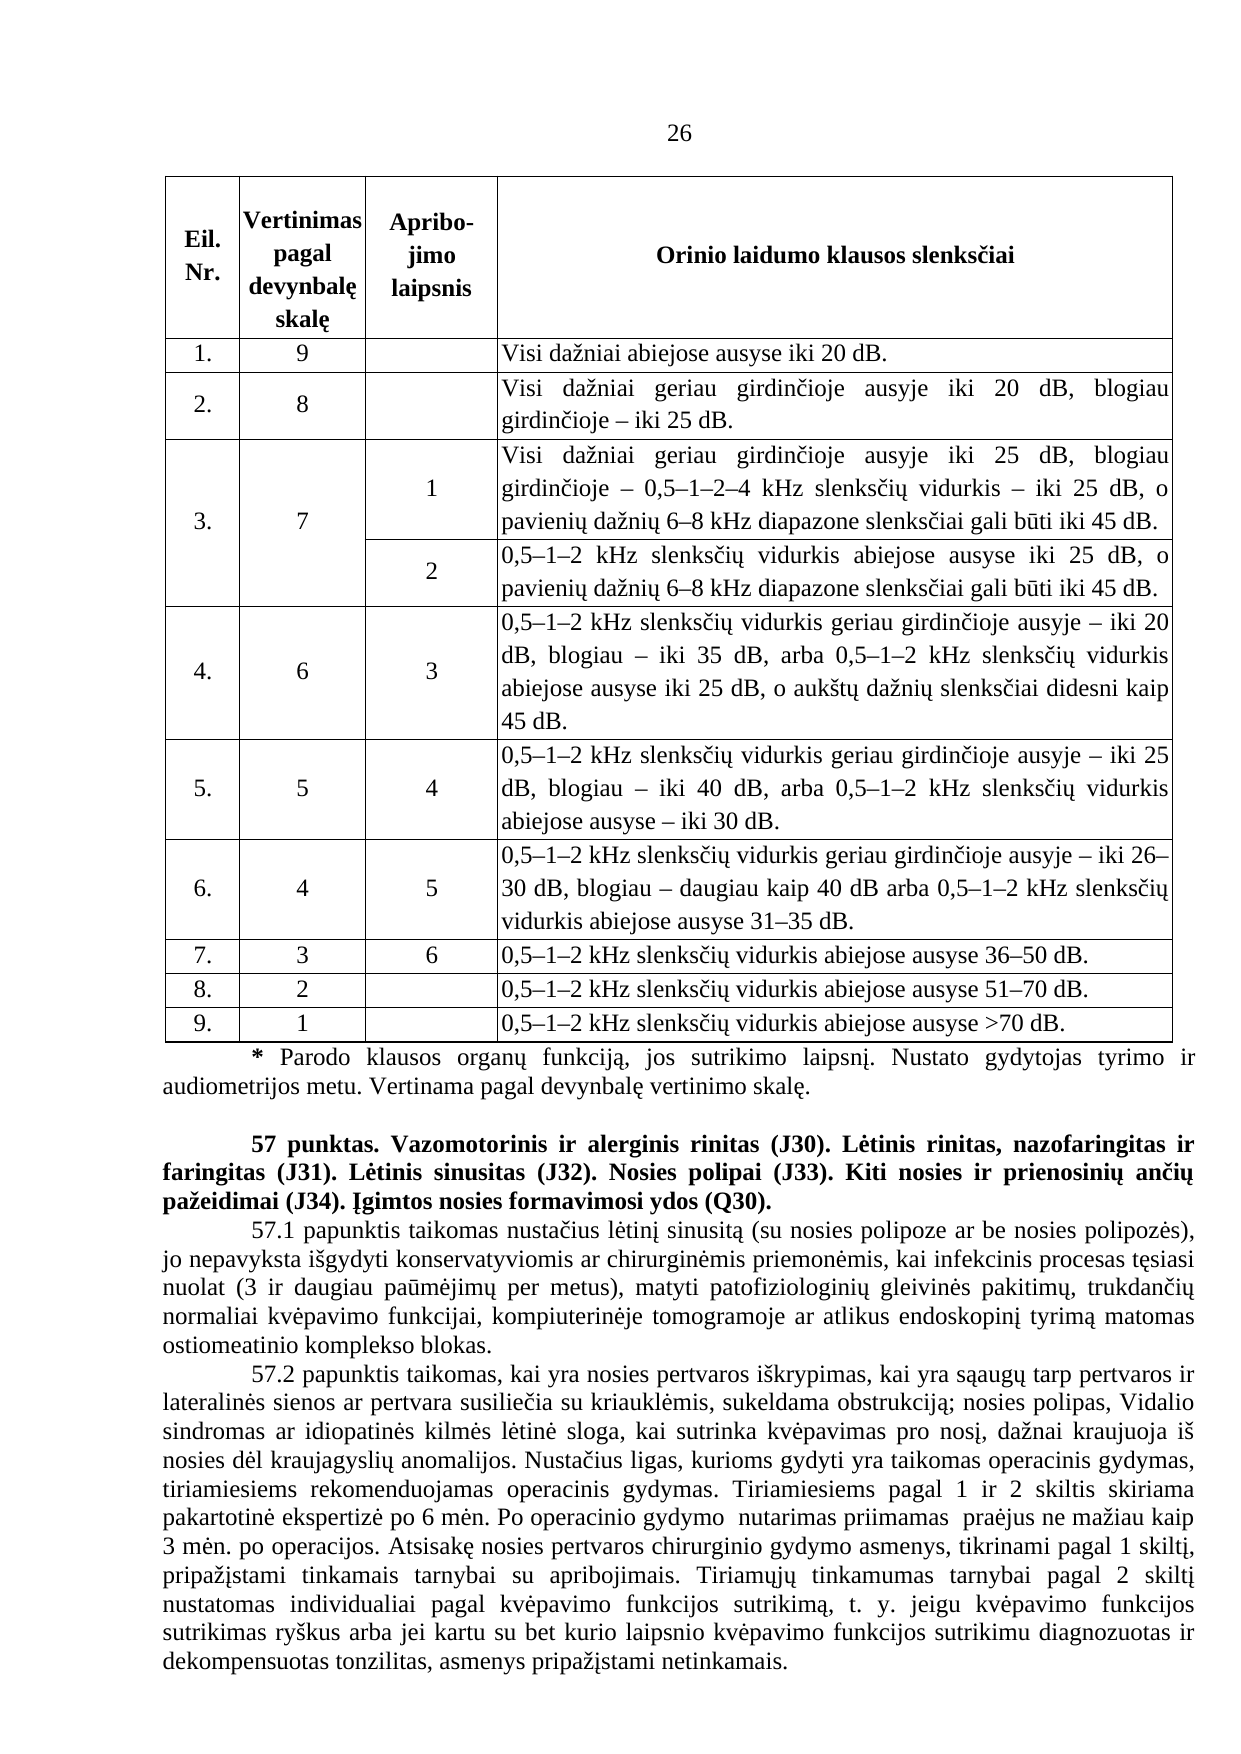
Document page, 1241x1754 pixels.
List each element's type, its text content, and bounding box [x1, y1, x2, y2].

table_cell 0,5–1–2 kHz slenksčių vidurkis geriau girdinčioje ausyje – iki 20 dB, blogiau – iki 35 dB, arba 0,5–1–2 kHz slenksčių vidurkis abiejose ausyse iki 25 dB, o aukštų dažnių slenksčiai didesni kaip 45 dB. [498, 607, 1172, 739]
table_cell 0,5–1–2 kHz slenksčių vidurkis geriau girdinčioje ausyje – iki 26–30 dB, blogiau – daugiau kaip 40 dB arba 0,5–1–2 kHz slenksčių vidurkis abiejose ausyse 31–35 dB. [498, 840, 1172, 939]
table_cell 6. [166, 840, 239, 939]
table_cell 0,5–1–2 kHz slenksčių vidurkis abiejose ausyse 51–70 dB. [498, 974, 1172, 1007]
table_cell 0,5–1–2 kHz slenksčių vidurkis abiejose ausyse >70 dB. [498, 1008, 1172, 1041]
table_cell 5. [166, 740, 239, 839]
table_cell 2. [166, 373, 239, 439]
table_cell [366, 1008, 497, 1041]
table_cell 1 [240, 1008, 365, 1041]
table_cell 6 [366, 940, 497, 973]
table_cell 7. [166, 940, 239, 973]
table_cell 4 [366, 740, 497, 839]
table_cell 2 [366, 540, 497, 606]
table_header Apribo-jimo laipsnis [366, 177, 497, 337]
table_cell [366, 373, 497, 439]
table_cell 0,5–1–2 kHz slenksčių vidurkis abiejose ausyse iki 25 dB, o pavienių dažnių 6–8 kHz diapazone slenksčiai gali būti iki 45 dB. [498, 540, 1172, 606]
table_cell 5 [240, 740, 365, 839]
table_cell 3 [366, 607, 497, 739]
text 57.1 papunktis taikomas nustačius lėtinį sinusitą (su nosies polipoze ar be nosies polipozės), jo nepavyksta išgydyti konservatyviomis ar chirurginėmis priemonėmis, kai infekcinis procesas tęsiasi nuolat (3 ir daugiau paūmėjimų per metus), matyti patofiziologinių gleivinės pakitimų, trukdančių normaliai kvėpavimo funkcijai, kompiuterinėje tomogramoje ar atlikus endoskopinį tyrimą matomas ostiomeatinio komplekso blokas. [162, 1215, 1196, 1359]
table_cell 7 [240, 440, 365, 606]
table_cell 0,5–1–2 kHz slenksčių vidurkis abiejose ausyse 36–50 dB. [498, 940, 1172, 973]
table_cell 9 [240, 339, 365, 372]
text * Parodo klausos organų funkciją, jos sutrikimo laipsnį. Nustato gydytojas tyrimo ir audiometrijos metu. Vertinama pagal devynbalę vertinimo skalę. [162, 1042, 1196, 1100]
table_cell Visi dažniai abiejose ausyse iki 20 dB. [498, 339, 1172, 372]
text 57.2 papunktis taikomas, kai yra nosies pertvaros iškrypimas, kai yra sąaugų tarp pertvaros ir lateralinės sienos ar pertvara susiliečia su kriauklėmis, sukeldama obstrukciją; nosies polipas, Vidalio sindromas ar idiopatinės kilmės lėtinė sloga, kai sutrinka kvėpavimas pro nosį, dažnai kraujuoja iš nosies dėl kraujagyslių anomalijos. Nustačius ligas, kurioms gydyti yra taikomas operacinis gydymas, tiriamiesiems rekomenduojamas operacinis gydymas. Tiriamiesiems pagal 1 ir 2 skiltis skiriama pakartotinė ekspertizė po 6 mėn. Po operacinio gydymo nutarimas priimamas praėjus ne mažiau kaip 3 mėn. po operacijos. Atsisakę nosies pertvaros chirurginio gydymo asmenys, tikrinami pagal 1 skiltį, pripažįstami tinkamais tarnybai su apribojimais. Tiriamųjų tinkamumas tarnybai pagal 2 skiltį nustatomas individualiai pagal kvėpavimo funkcijos sutrikimą, t. y. jeigu kvėpavimo funkcijos sutrikimas ryškus arba jei kartu su bet kurio laipsnio kvėpavimo funkcijos sutrikimu diagnozuotas ir dekompensuotas tonzilitas, asmenys pripažįstami netinkamais. [162, 1359, 1196, 1675]
table_header Vertinimas pagal devynbalę skalę [240, 177, 365, 337]
table_cell 4. [166, 607, 239, 739]
table_cell 9. [166, 1008, 239, 1041]
table_cell 8. [166, 974, 239, 1007]
table_cell 4 [240, 840, 365, 939]
table_header Eil. Nr. [166, 177, 239, 337]
table_cell 5 [366, 840, 497, 939]
table_cell 0,5–1–2 kHz slenksčių vidurkis geriau girdinčioje ausyje – iki 25 dB, blogiau – iki 40 dB, arba 0,5–1–2 kHz slenksčių vidurkis abiejose ausyse – iki 30 dB. [498, 740, 1172, 839]
table_cell 8 [240, 373, 365, 439]
table_cell 3. [166, 440, 239, 606]
table_cell [366, 974, 497, 1007]
table_cell Visi dažniai geriau girdinčioje ausyje iki 25 dB, blogiau girdinčioje – 0,5–1–2–4 kHz slenksčių vidurkis – iki 25 dB, o pavienių dažnių 6–8 kHz diapazone slenksčiai gali būti iki 45 dB. [498, 440, 1172, 539]
table_cell Visi dažniai geriau girdinčioje ausyje iki 20 dB, blogiau girdinčioje – iki 25 dB. [498, 373, 1172, 439]
table_cell 3 [240, 940, 365, 973]
table_cell 6 [240, 607, 365, 739]
table_cell 1 [366, 440, 497, 539]
table_header Orinio laidumo klausos slenksčiai [498, 177, 1172, 337]
text 57 punktas. Vazomotorinis ir alerginis rinitas (J30). Lėtinis rinitas, nazofaringitas ir faringitas (J31). Lėtinis sinusitas (J32). Nosies polipai (J33). Kiti nosies ir prienosinių ančių pažeidimai (J34). Įgimtos nosies formavimosi ydos (Q30). [162, 1129, 1196, 1215]
table_cell 1. [166, 339, 239, 372]
table_cell 2 [240, 974, 365, 1007]
table_cell [366, 339, 497, 372]
